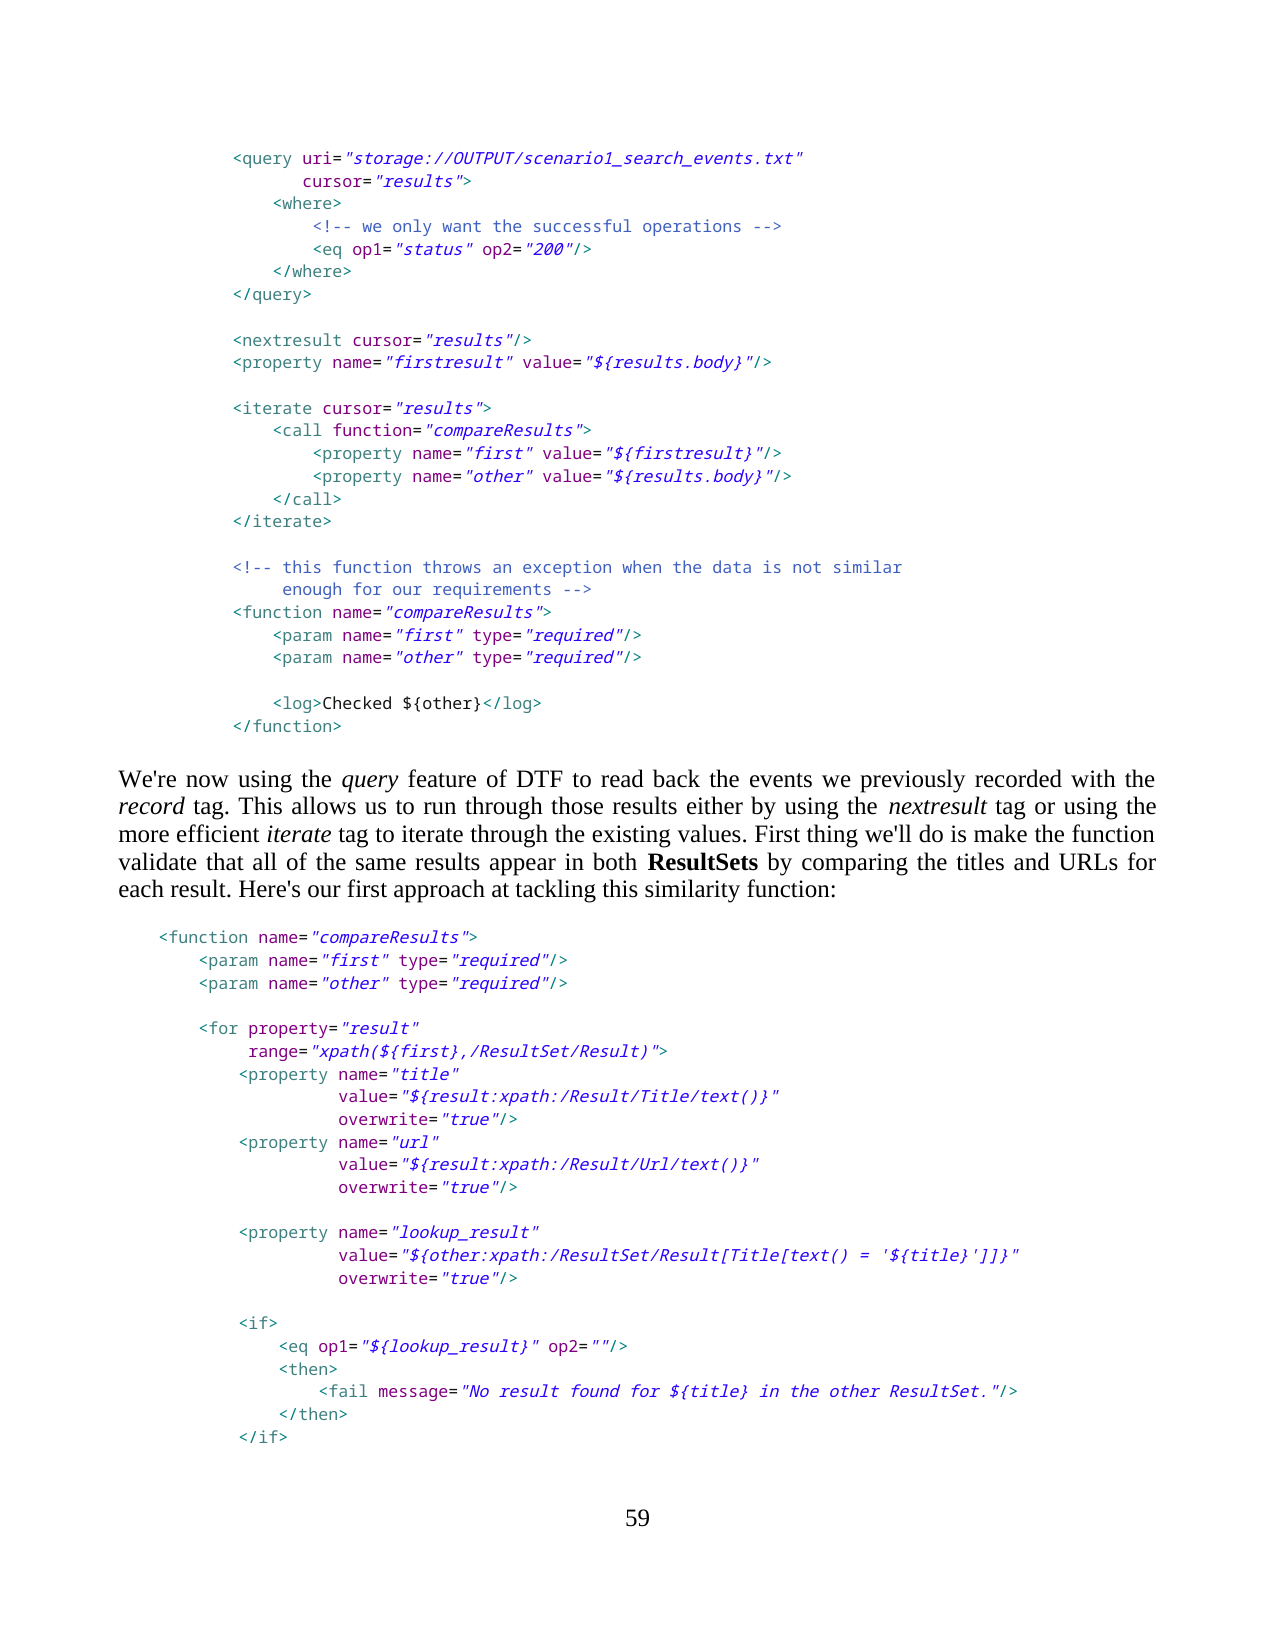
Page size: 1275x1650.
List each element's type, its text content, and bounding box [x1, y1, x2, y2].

text <property name="title" [118, 1062, 1157, 1085]
text </query> [192, 283, 1157, 306]
text We're now using the query feature of DTF to read back the events we previously recorded with the record tag. This allows us to run through those results either by using the nextresult tag or using the more efficient iterate tag to iterate through the existing values. First thing we'll do is make the function validate that all of the same results appear in both ResultSets by comparing the titles and URLs for each result. Here's our first approach at tackling this similarity function: [118, 765, 1157, 903]
text <property name="other" value="${results.body}"/> [192, 464, 1157, 487]
text </where> [192, 260, 1157, 283]
text <!-- this function throws an exception when the data is not similar [192, 555, 1157, 578]
text <for property="result" [118, 1017, 1157, 1039]
text <property name="lookup_result" [118, 1221, 1157, 1244]
text <param name="other" type="required"/> [118, 971, 1157, 994]
text overwrite="true"/> [118, 1176, 1157, 1198]
text </function> [192, 714, 1157, 737]
text <then> [118, 1357, 1157, 1380]
text <where> [192, 192, 1157, 215]
text cursor="results"> [192, 169, 1157, 192]
text <function name="compareResults"> [192, 601, 1157, 623]
text </then> [118, 1403, 1157, 1426]
text <!-- we only want the successful operations --> [192, 215, 1157, 237]
text </iterate> [192, 510, 1157, 533]
text value="${result:xpath:/Result/Title/text()}" [118, 1085, 1157, 1108]
text range="xpath(${first},/ResultSet/Result)"> [118, 1039, 1157, 1062]
text overwrite="true"/> [118, 1267, 1157, 1289]
text <property name="url" [118, 1130, 1157, 1153]
text <nextresult cursor="results"/> [192, 328, 1157, 351]
text <property name="firstresult" value="${results.body}"/> [192, 351, 1157, 374]
text <param name="first" type="required"/> [192, 623, 1157, 646]
text <query uri="storage://OUTPUT/scenario1_search_events.txt" [192, 147, 1157, 169]
text <log>Checked ${other}</log> [192, 692, 1157, 714]
text <if> [118, 1312, 1157, 1335]
text <fail message="No result found for ${title} in the other ResultSet."/> [118, 1380, 1157, 1403]
text <eq op1="${lookup_result}" op2=""/> [118, 1335, 1157, 1357]
text <function name="compareResults"> [118, 926, 1157, 949]
text <eq op1="status" op2="200"/> [192, 237, 1157, 260]
text <call function="compareResults"> [192, 419, 1157, 442]
text overwrite="true"/> [118, 1108, 1157, 1130]
text <param name="other" type="required"/> [192, 646, 1157, 669]
text value="${result:xpath:/Result/Url/text()}" [118, 1153, 1157, 1176]
text enough for our requirements --> [192, 578, 1157, 601]
text </if> [118, 1426, 1157, 1448]
text <param name="first" type="required"/> [118, 949, 1157, 971]
text <property name="first" value="${firstresult}"/> [192, 442, 1157, 464]
text </call> [192, 487, 1157, 510]
text value="${other:xpath:/ResultSet/Result[Title[text() = '${title}']]}" [118, 1244, 1157, 1267]
text <iterate cursor="results"> [192, 396, 1157, 419]
